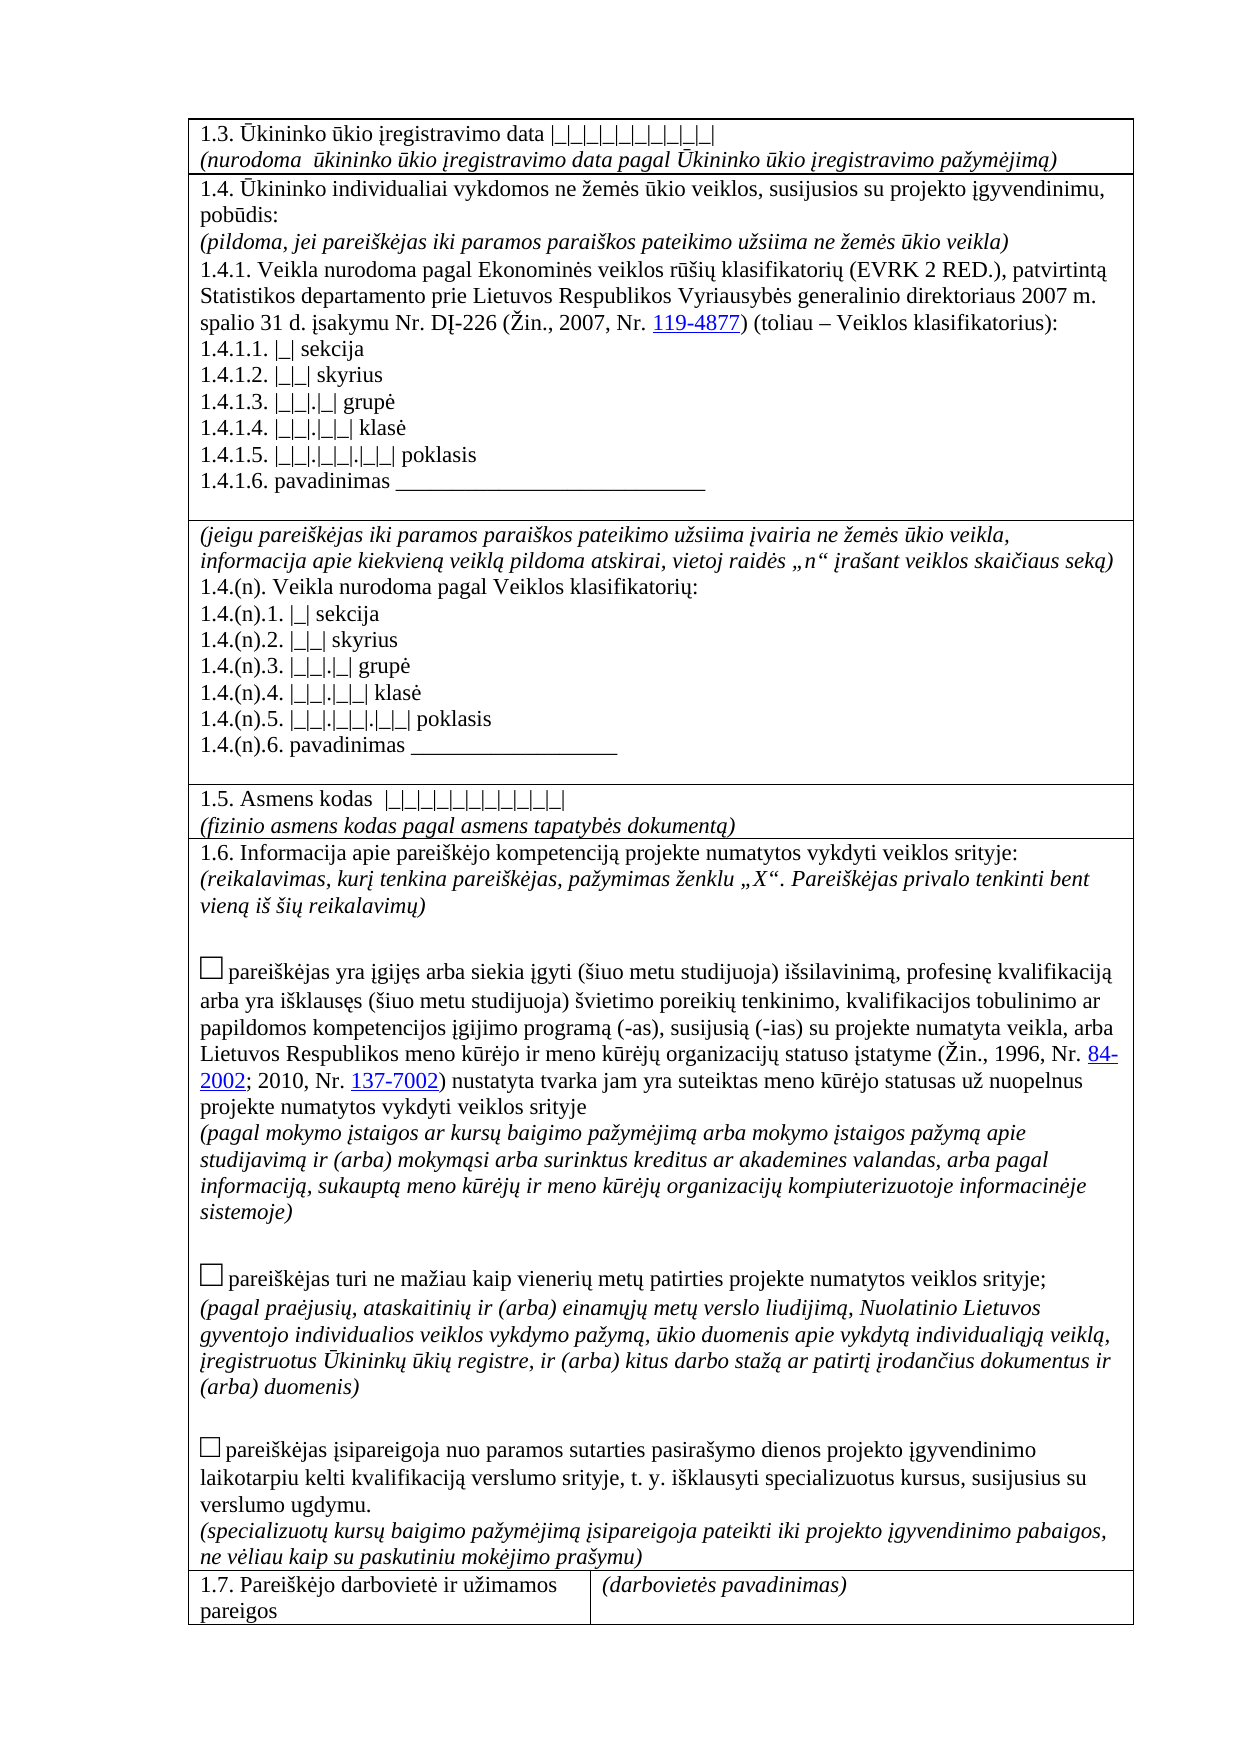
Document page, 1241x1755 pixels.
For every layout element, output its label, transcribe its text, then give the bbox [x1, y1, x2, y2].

table_cell 1.4.1. Veikla nurodoma pagal Ekonominės veiklos rūšių klasifikatorių (EVRK 2 RED.), patvirtintą Statistikos departamento prie Lietuvos Respublikos Vyriausybės generalinio direktoriaus 2007 m. spalio 31 d. įsakymu Nr. DĮ-226 (Žin., 2007, Nr. 119-4877) (toliau – Veiklos klasifikatorius): 1.4.1.1. |_| sekcija 1.4.1.2. |_|_| skyrius 1.4.1.3. |_|_|.|_| grupė 1.4.1.4. |_|_|.|_|_| klasė 1.4.1.5. |_|_|.|_|_|.|_|_| poklasis 1.4.1.6. pavadinimas ___________________________ [189, 256, 1133, 520]
table_cell 1.7. Pareiškėjo darbovietė ir užimamos pareigos [189, 1571, 590, 1623]
table_cell 1.4. Ūkininko individualiai vykdomos ne žemės ūkio veiklos, susijusios su projekto įgyvendinimu, pobūdis: (pildoma, jei pareiškėjas iki paramos paraiškos pateikimo užsiima ne žemės ūkio veikla) [189, 175, 1133, 254]
table_cell 1.3. Ūkininko ūkio įregistravimo data |_|_|_|_|_|_|_|_|_|_| (nurodoma ūkininko ūkio įregistravimo data pagal Ūkininko ūkio įregistravimo pažymėjimą) [189, 120, 1133, 173]
table_cell 1.5. Asmens kodas |_|_|_|_|_|_|_|_|_|_|_| (fizinio asmens kodas pagal asmens tapatybės dokumentą) [189, 785, 1133, 838]
table_cell 1.6. Informacija apie pareiškėjo kompetenciją projekte numatytos vykdyti veiklos srityje: (reikalavimas, kurį tenkina pareiškėjas, pažymimas ženklu „X“. Pareiškėjas privalo tenkinti bent vieną iš šių reikalavimų) □ pareiškėjas yra įgijęs arba siekia įgyti (šiuo metu studijuoja) išsilavinimą, profesinę kvalifikaciją arba yra išklausęs (šiuo metu studijuoja) švietimo poreikių tenkinimo, kvalifikacijos tobulinimo ar papildomos kompetencijos įgijimo programą (-as), susijusią (-ias) su projekte numatyta veikla, arba Lietuvos Respublikos meno kūrėjo ir meno kūrėjų organizacijų statuso įstatyme (Žin., 1996, Nr. 84-2002; 2010, Nr. 137-7002) nustatyta tvarka jam yra suteiktas meno kūrėjo statusas už nuopelnus projekte numatytos vykdyti veiklos srityje (pagal mokymo įstaigos ar kursų baigimo pažymėjimą arba mokymo įstaigos pažymą apie studijavimą ir (arba) mokymąsi arba surinktus kreditus ar akademines valandas, arba pagal informaciją, sukauptą meno kūrėjų ir meno kūrėjų organizacijų kompiuterizuotoje informacinėje sistemoje) □ pareiškėjas turi ne mažiau kaip vienerių metų patirties projekte numatytos veiklos srityje; (pagal praėjusių, ataskaitinių ir (arba) einamųjų metų verslo liudijimą, Nuolatinio Lietuvos gyventojo individualios veiklos vykdymo pažymą, ūkio duomenis apie vykdytą individualiąją veiklą, įregistruotus Ūkininkų ūkių registre, ir (arba) kitus darbo stažą ar patirtį įrodančius dokumentus ir (arba) duomenis) □ pareiškėjas įsipareigoja nuo paramos sutarties pasirašymo dienos projekto įgyvendinimo laikotarpiu kelti kvalifikaciją verslumo srityje, t. y. išklausyti specializuotus kursus, susijusius su verslumo ugdymu. (specializuotų kursų baigimo pažymėjimą įsipareigoja pateikti iki projekto įgyvendinimo pabaigos, ne vėliau kaip su paskutiniu mokėjimo prašymu) [189, 839, 1133, 1570]
table_cell (darbovietės pavadinimas) [591, 1571, 1133, 1623]
table_cell (jeigu pareiškėjas iki paramos paraiškos pateikimo užsiima įvairia ne žemės ūkio veikla, informacija apie kiekvieną veiklą pildoma atskirai, vietoj raidės „n“ įrašant veiklos skaičiaus seką) 1.4.(n). Veikla nurodoma pagal Veiklos klasifikatorių: 1.4.(n).1. |_| sekcija 1.4.(n).2. |_|_| skyrius 1.4.(n).3. |_|_|.|_| grupė 1.4.(n).4. |_|_|.|_|_| klasė 1.4.(n).5. |_|_|.|_|_|.|_|_| poklasis 1.4.(n).6. pavadinimas __________________ [189, 521, 1133, 784]
